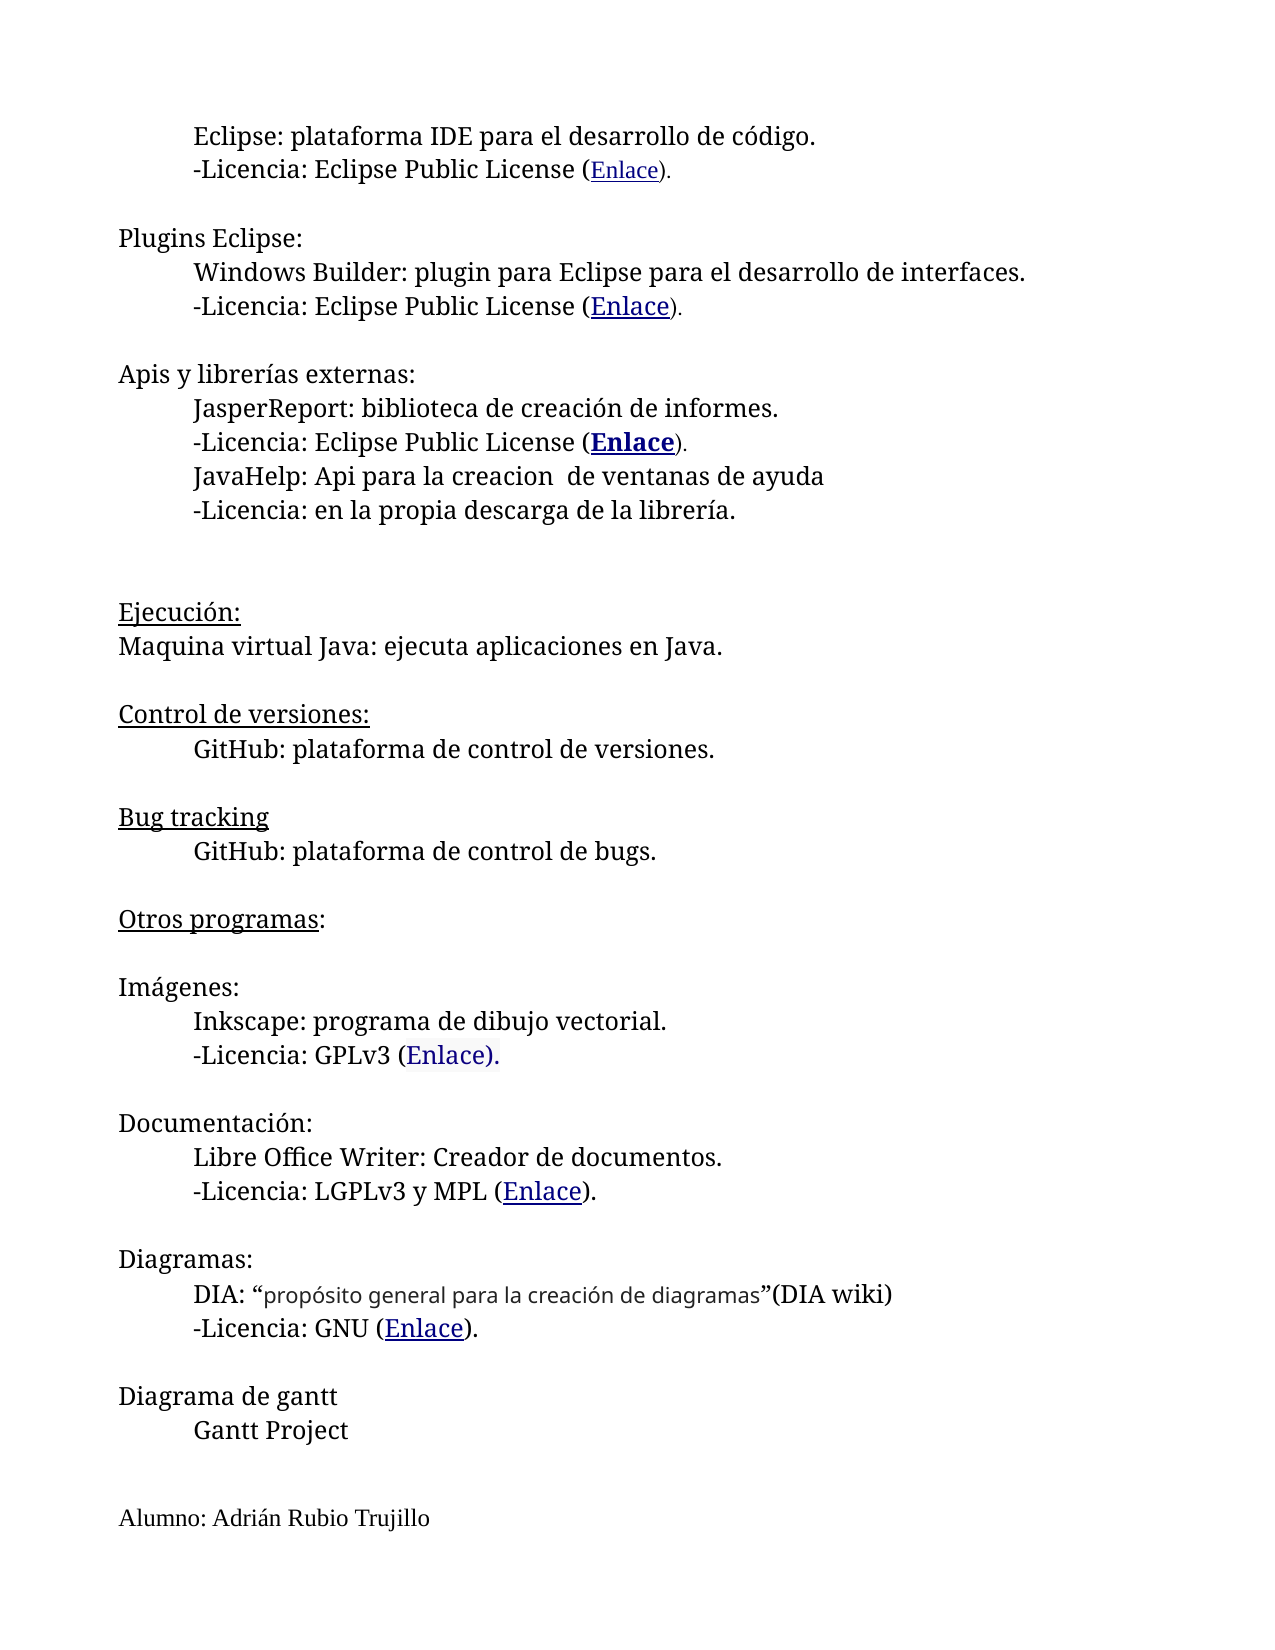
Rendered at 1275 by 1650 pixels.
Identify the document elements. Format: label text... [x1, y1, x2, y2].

text Plugins Eclipse: [118, 220, 1157, 254]
text Maquina virtual Java: ejecuta aplicaciones en Java. [118, 629, 1157, 663]
text -Licencia: Eclipse Public License (Enlace). [118, 425, 1157, 459]
text -Licencia: GNU (Enlace). [118, 1310, 1157, 1344]
text -Licencia: GPLv3 (Enlace). [118, 1038, 1157, 1072]
text Ejecución: [118, 595, 1157, 629]
text Imágenes: [118, 970, 1157, 1004]
text Gantt Project [118, 1412, 1157, 1447]
text DIA: “propósito general para la creación de diagramas”(DIA wiki) [118, 1276, 1157, 1310]
text Apis y librerías externas: [118, 357, 1157, 391]
text GitHub: plataforma de control de bugs. [118, 833, 1157, 867]
text Documentación: [118, 1106, 1157, 1140]
text -Licencia: Eclipse Public License (Enlace). [118, 288, 1157, 322]
text Libre Office Writer: Creador de documentos. [118, 1140, 1157, 1174]
text Inkscape: programa de dibujo vectorial. [118, 1004, 1157, 1038]
text Windows Builder: plugin para Eclipse para el desarrollo de interfaces. [118, 254, 1157, 288]
text Control de versiones: [118, 697, 1157, 731]
text JasperReport: biblioteca de creación de informes. [118, 391, 1157, 425]
text -Licencia: Eclipse Public License (Enlace). [118, 152, 1157, 186]
text Eclipse: plataforma IDE para el desarrollo de código. [118, 118, 1157, 152]
text Bug tracking [118, 799, 1157, 833]
text -Licencia: en la propia descarga de la librería. [118, 493, 1157, 527]
text Otros programas: [118, 902, 1157, 936]
text Diagramas: [118, 1242, 1157, 1276]
text GitHub: plataforma de control de versiones. [118, 731, 1157, 765]
text -Licencia: LGPLv3 y MPL (Enlace). [118, 1174, 1157, 1208]
text Diagrama de gantt [118, 1378, 1157, 1412]
text JavaHelp: Api para la creacion de ventanas de ayuda [118, 459, 1157, 493]
